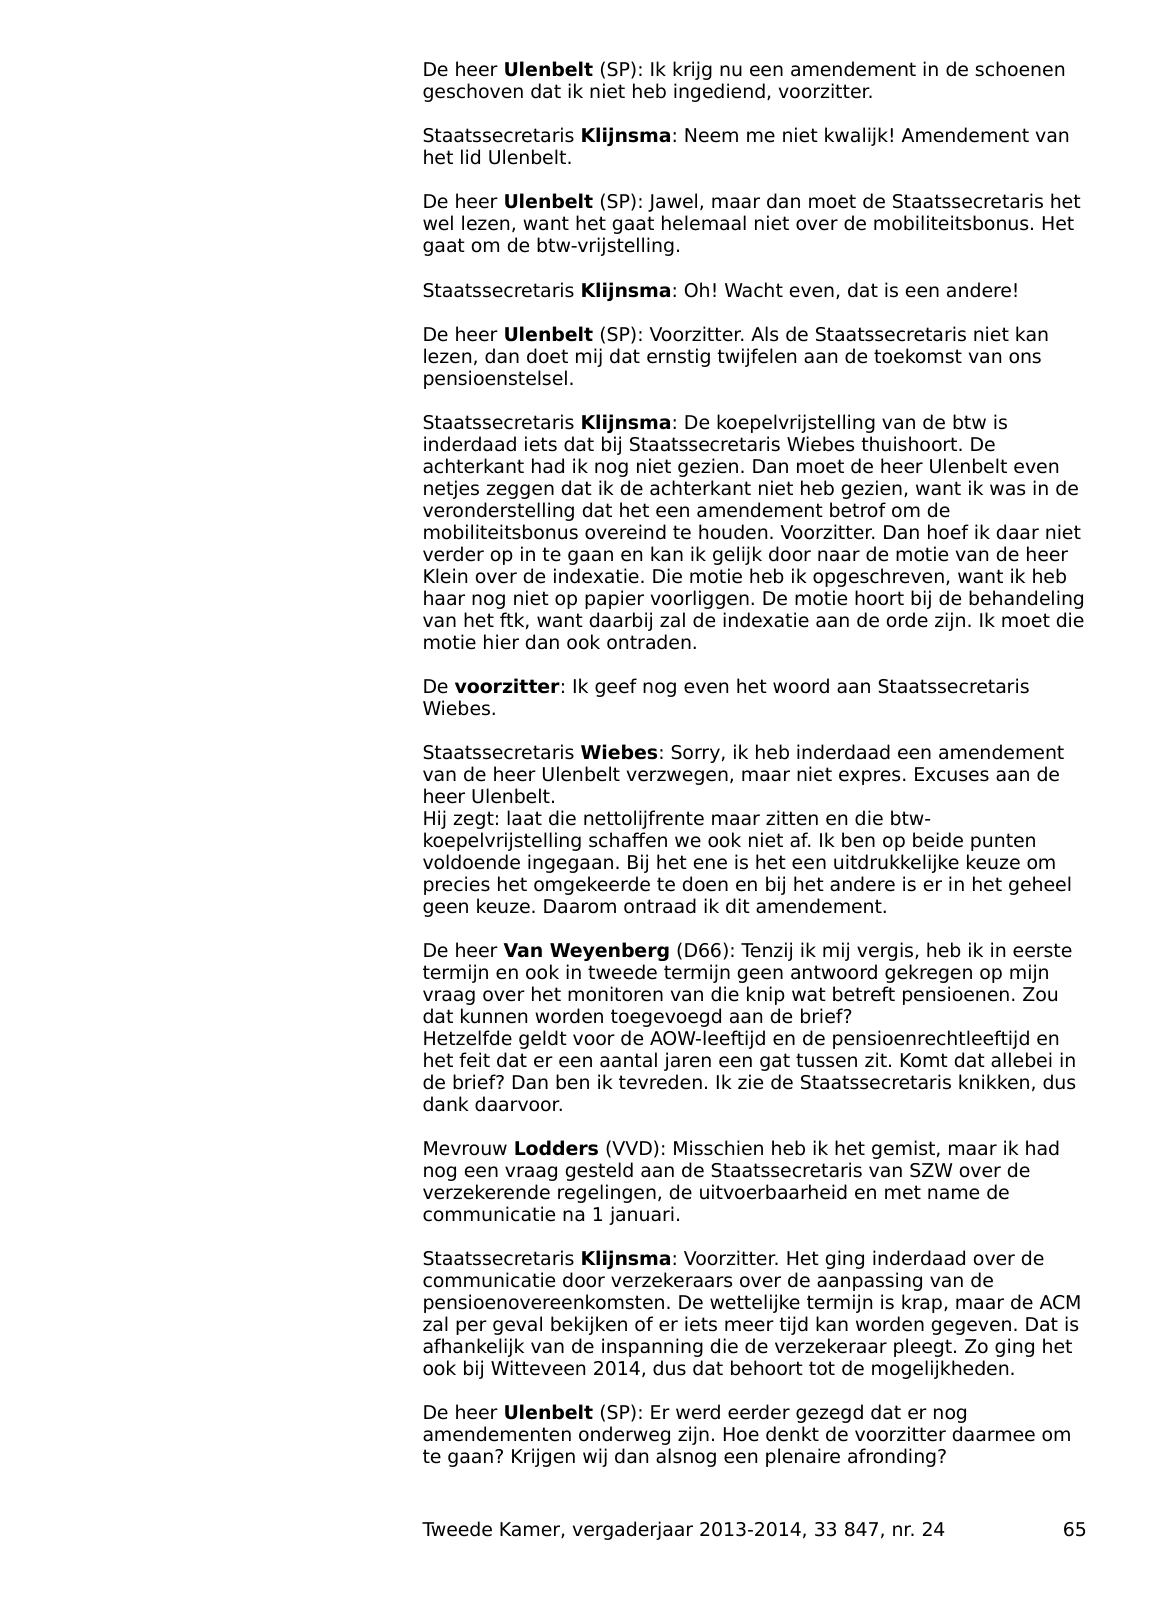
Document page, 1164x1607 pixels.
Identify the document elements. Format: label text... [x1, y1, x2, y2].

text Hij zegt: laat die nettolijfrente maar zitten en die btw-koepelvrijstelling schaffen we ook niet af. Ik ben op beide punten voldoende ingegaan. Bij het ene is het een uitdrukkelijke keuze om precies het omgekeerde te doen en bij het andere is er in het geheel geen keuze. Daarom ontraad ik dit amendement. [422, 808, 1087, 918]
text Mevrouw Lodders (VVD): Misschien heb ik het gemist, maar ik had nog een vraag gesteld aan de Staatssecretaris van SZW over de verzekerende regelingen, de uitvoerbaarheid en met name de communicatie na 1 januari. [422, 1138, 1087, 1226]
text Staatssecretaris Klijnsma: Oh! Wacht even, dat is een andere! [422, 279, 1087, 301]
text De heer Van Weyenberg (D66): Tenzij ik mij vergis, heb ik in eerste termijn en ook in tweede termijn geen antwoord gekregen op mijn vraag over het monitoren van die knip wat betreft pensioenen. Zou dat kunnen worden toegevoegd aan de brief? [422, 940, 1087, 1028]
text Staatssecretaris Klijnsma: De koepelvrijstelling van de btw is inderdaad iets dat bij Staatssecretaris Wiebes thuishoort. De achterkant had ik nog niet gezien. Dan moet de heer Ulenbelt even netjes zeggen dat ik de achterkant niet heb gezien, want ik was in de veronderstelling dat het een amendement betrof om de mobiliteitsbonus overeind te houden. Voorzitter. Dan hoef ik daar niet verder op in te gaan en kan ik gelijk door naar de motie van de heer Klein over de indexatie. Die motie heb ik opgeschreven, want ik heb haar nog niet op papier voorliggen. De motie hoort bij de behandeling van het ftk, want daarbij zal de indexatie aan de orde zijn. Ik moet die motie hier dan ook ontraden. [422, 412, 1087, 653]
text Staatssecretaris Wiebes: Sorry, ik heb inderdaad een amendement van de heer Ulenbelt verzwegen, maar niet expres. Excuses aan de heer Ulenbelt. [422, 742, 1087, 808]
text De voorzitter: Ik geef nog even het woord aan Staatssecretaris Wiebes. [422, 676, 1087, 720]
text Staatssecretaris Klijnsma: Voorzitter. Het ging inderdaad over de communicatie door verzekeraars over de aanpassing van de pensioenovereenkomsten. De wettelijke termijn is krap, maar de ACM zal per geval bekijken of er iets meer tijd kan worden gegeven. Dat is afhankelijk van de inspanning die de verzekeraar pleegt. Zo ging het ook bij Witteveen 2014, dus dat behoort tot de mogelijkheden. [422, 1248, 1087, 1380]
text De heer Ulenbelt (SP): Jawel, maar dan moet de Staatssecretaris het wel lezen, want het gaat helemaal niet over de mobiliteitsbonus. Het gaat om de btw-vrijstelling. [422, 191, 1087, 257]
text Staatssecretaris Klijnsma: Neem me niet kwalijk! Amendement van het lid Ulenbelt. [422, 125, 1087, 169]
text De heer Ulenbelt (SP): Ik krijg nu een amendement in de schoenen geschoven dat ik niet heb ingediend, voorzitter. [422, 59, 1087, 103]
text De heer Ulenbelt (SP): Voorzitter. Als de Staatssecretaris niet kan lezen, dan doet mij dat ernstig twijfelen aan de toekomst van ons pensioenstelsel. [422, 324, 1087, 389]
text De heer Ulenbelt (SP): Er werd eerder gezegd dat er nog amendementen onderweg zijn. Hoe denkt de voorzitter daarmee om te gaan? Krijgen wij dan alsnog een plenaire afronding? [422, 1402, 1087, 1468]
text Hetzelfde geldt voor de AOW-leeftijd en de pensioenrechtleeftijd en het feit dat er een aantal jaren een gat tussen zit. Komt dat allebei in de brief? Dan ben ik tevreden. Ik zie de Staatssecretaris knikken, dus dank daarvoor. [422, 1028, 1087, 1116]
